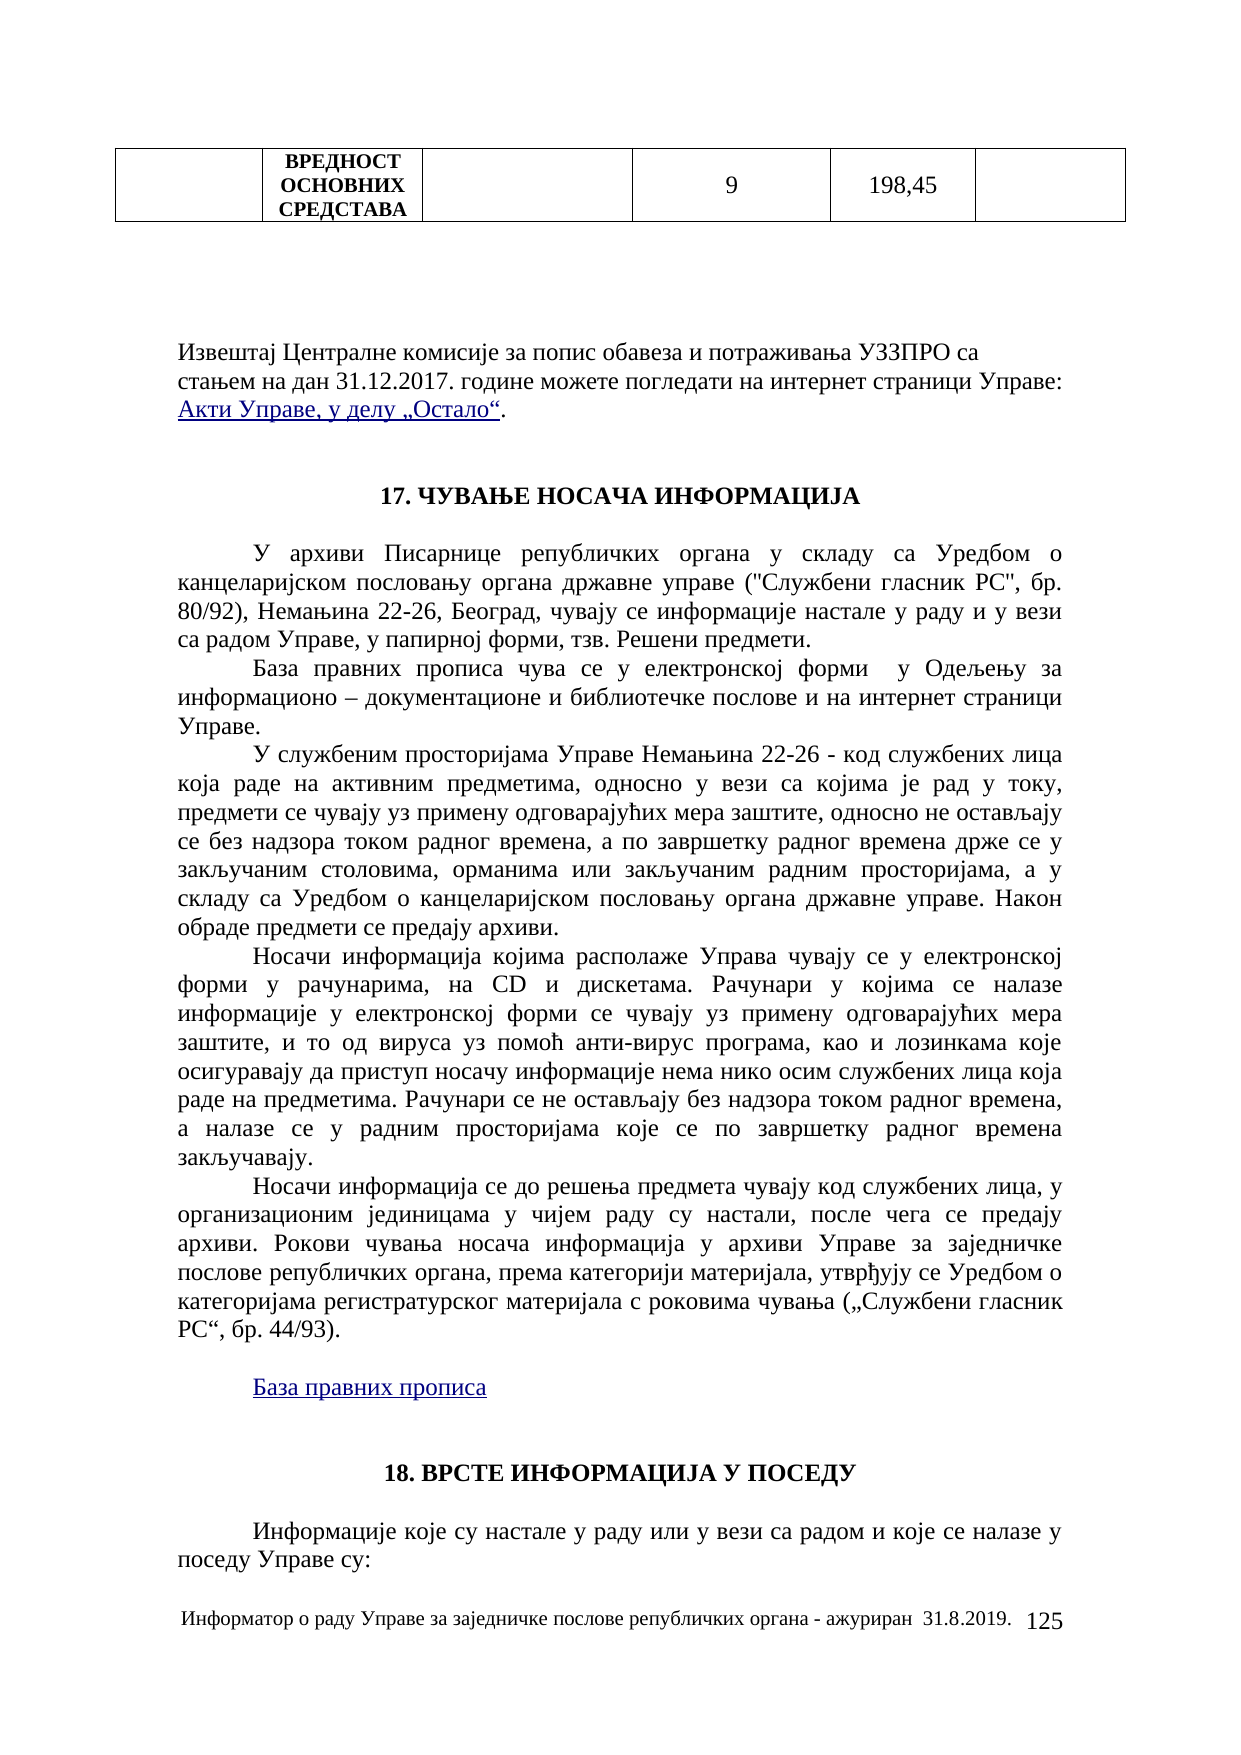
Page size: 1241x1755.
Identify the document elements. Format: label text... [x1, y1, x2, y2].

text Носачи информација којима располаже Управа чувају се у електронској форми у рачунарима, на CD и дискетама. Рачунари у којима се налазе информације у електронској форми се чувају уз примену одговарајућих мера заштите, и то од вируса уз помоћ анти-вирус програма, као и лозинкама које осигуравају да приступ носачу информације нема нико осим службених лица која раде на предметима. Рачунари се не остављају без надзора током радног времена, а налазе се у радним просторијама које се по завршетку радног времена закључавају. [177, 941, 1063, 1171]
text База правних прописа чува се у електронској форми у Одељењу за информационо – документационе и библиотечке послове и на интернет страници Управе. [177, 653, 1063, 739]
table_cell ВРЕДНОСТ ОСНОВНИХ СРЕДСТАВА [263, 149, 422, 221]
text База правних прописа [177, 1372, 1063, 1401]
text У службеним просторијама Управе Немањина 22-26 - код службених лица која раде на активним предметима, односно у вези са којима је рад у току, предмети се чувају уз примену одговарајућих мера заштите, односно не остављају се без надзора током радног времена, а по завршетку радног времена држе се у закључаним столовима, орманима или закључаним радним просторијама, а у складу са Уредбом о канцеларијском пословању органа државне управе. Након обраде предмети се предају архиви. [177, 739, 1063, 941]
text Информације које су настале у раду или у вези са радом и које се налазе у поседу Управе су: [177, 1516, 1063, 1573]
text 17. ЧУВАЊЕ НОСАЧА ИНФОРМАЦИЈА [177, 481, 1063, 509]
table_cell [116, 149, 262, 221]
table_cell 198,45 [831, 149, 975, 221]
table_cell 9 [633, 149, 830, 221]
table_cell [976, 149, 1125, 221]
table_cell [423, 149, 632, 221]
text 18. ВРСТЕ ИНФОРМАЦИЈА У ПОСЕДУ [177, 1458, 1063, 1487]
text Извештај Централне комисије за попис обавеза и потраживања УЗЗПРО са стањем на дан 31.12.2017. године можете погледати на интернет страници Управе: Акти Управе, у делу „Остало“. [177, 337, 1063, 423]
text Носачи информација се до решења предмета чувају код службених лица, у организационим јединицама у чијем раду су настали, после чега се предају архиви. Рокови чувања носача информација у архиви Управе за заједничке послове републичких органа, према категорији материјала, утврђују се Уредбом о категоријама регистратурског материјала с роковима чувања („Службени гласник РС“, бр. 44/93). [177, 1171, 1063, 1343]
text У архиви Писарнице републичких органа у складу са Уредбом о канцеларијском пословању органа државне управе (''Службени гласник РС'', бр. 80/92), Немањина 22-26, Београд, чувају се информације настале у раду и у вези са радом Управе, у папирној форми, тзв. Решени предмети. [177, 538, 1063, 653]
